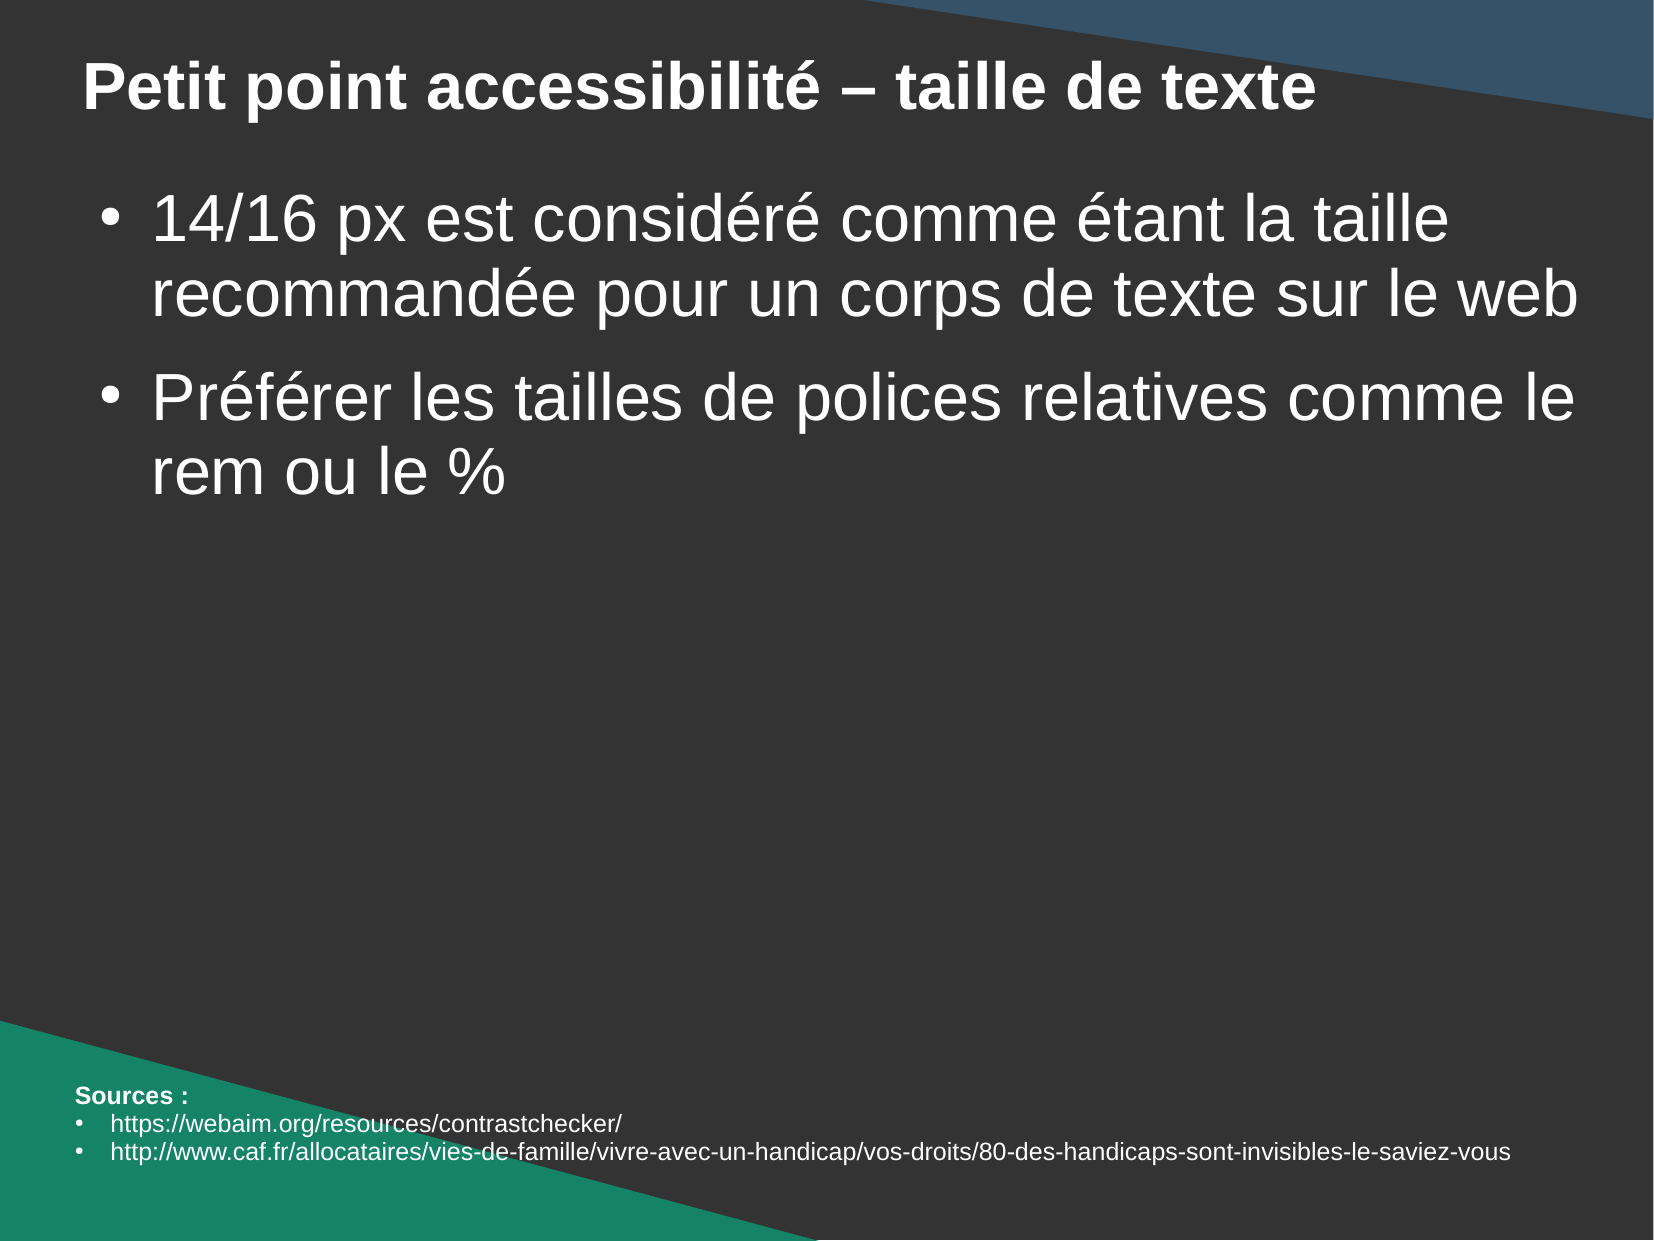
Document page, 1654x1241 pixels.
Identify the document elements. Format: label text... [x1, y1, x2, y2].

text_box [0, 1020, 199, 1241]
text_box Sources : https://webaim.org/resources/contrastchecker/ http://www.caf.fr/allocataires/vies-de-famille/vivre-avec-un-handicap/vos-droits/80-des-handicaps-sont-invisibles-le-saviez-vous [60, 1074, 1546, 1241]
title Petit point accessibilité – taille de texte [82, 49, 1571, 162]
list 14/16 px est considéré comme étant la taille recommandée pour un corps de texte sur le web Préférer les tailles de polices relatives comme le rem ou le % [80, 180, 1605, 544]
text_box [863, 0, 1654, 120]
